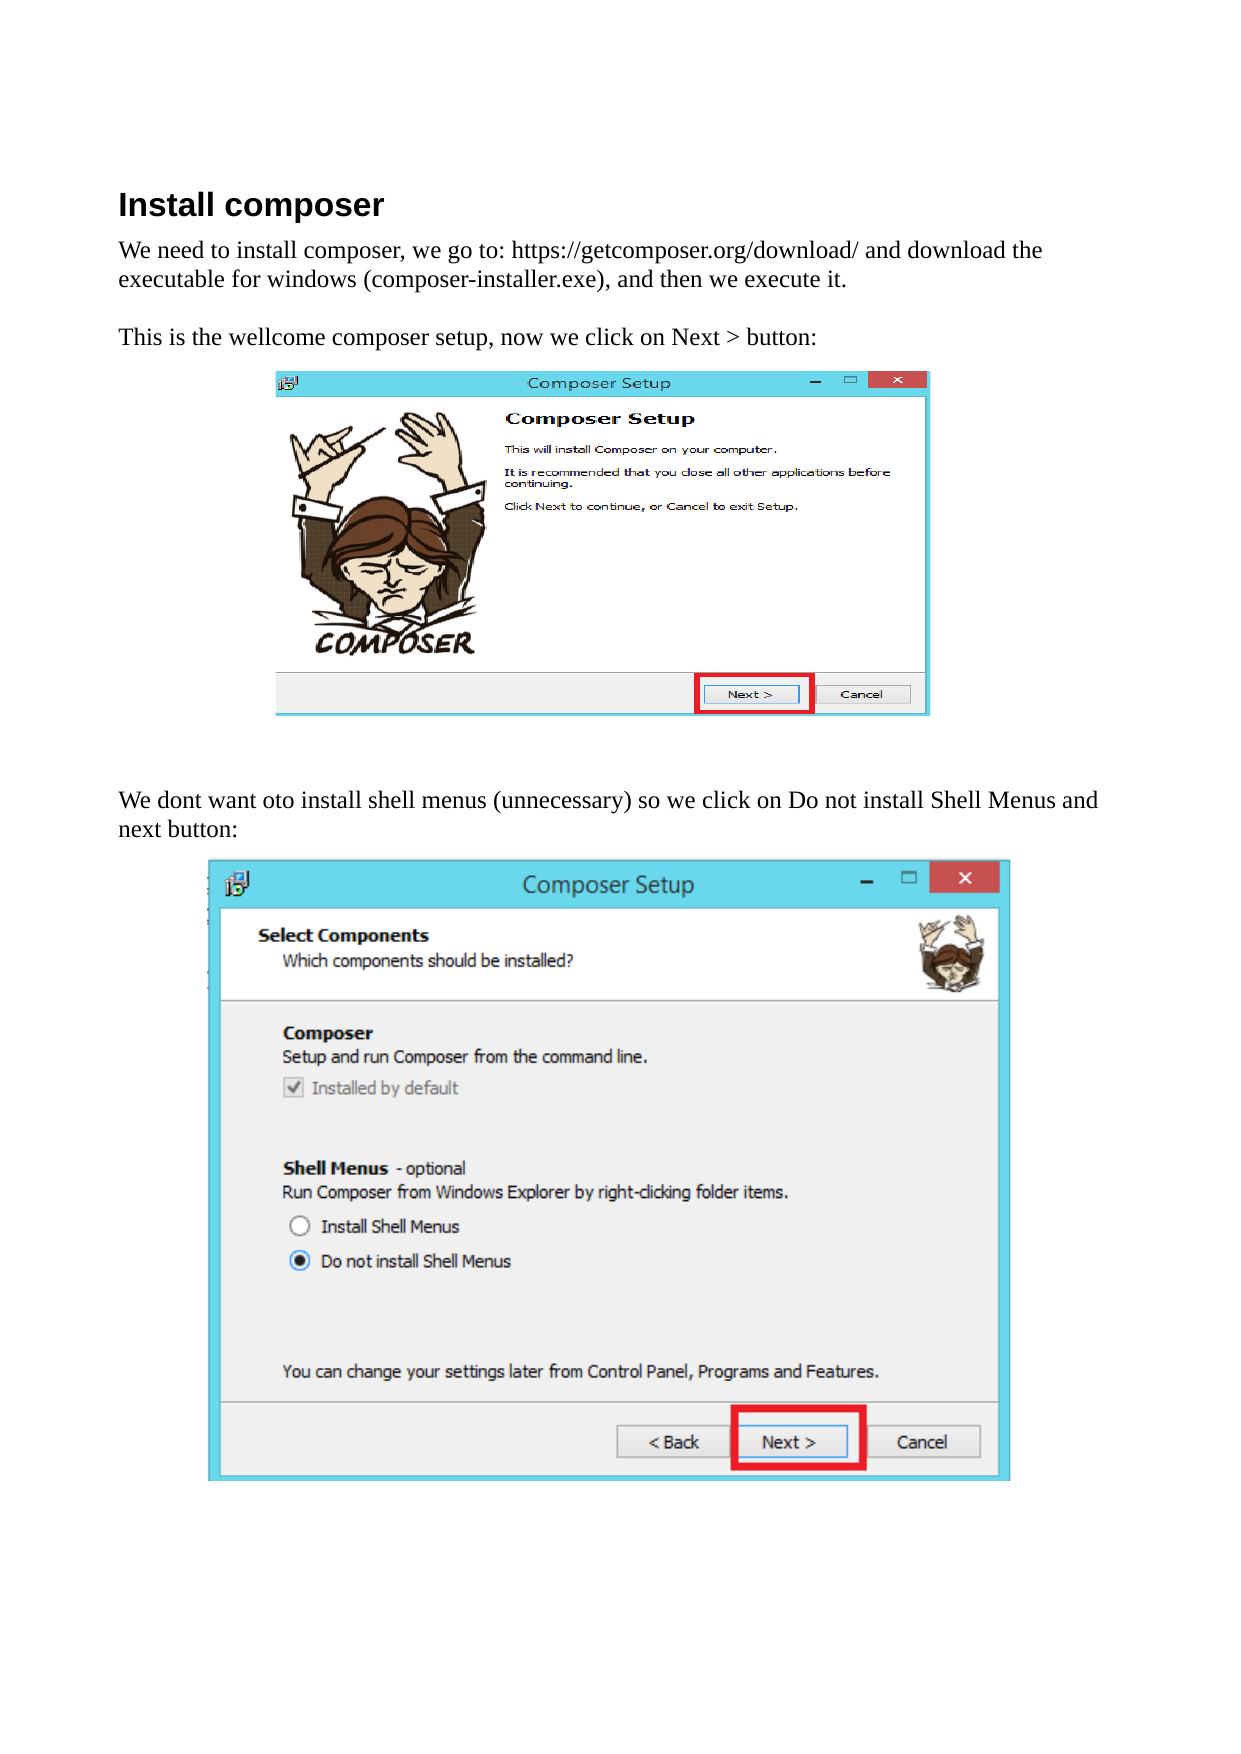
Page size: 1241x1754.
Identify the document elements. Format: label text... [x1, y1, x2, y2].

text We dont want oto install shell menus (unnecessary) so we click on Do not install Shell Menus and next button: [118, 786, 1122, 843]
subtitle Install composer [118, 184, 1122, 223]
text We need to install composer, we go to: https://getcomposer.org/download/ and download the executable for windows (composer-installer.exe), and then we execute it. This is the wellcome composer setup, now we click on Next > button: [118, 236, 1122, 351]
